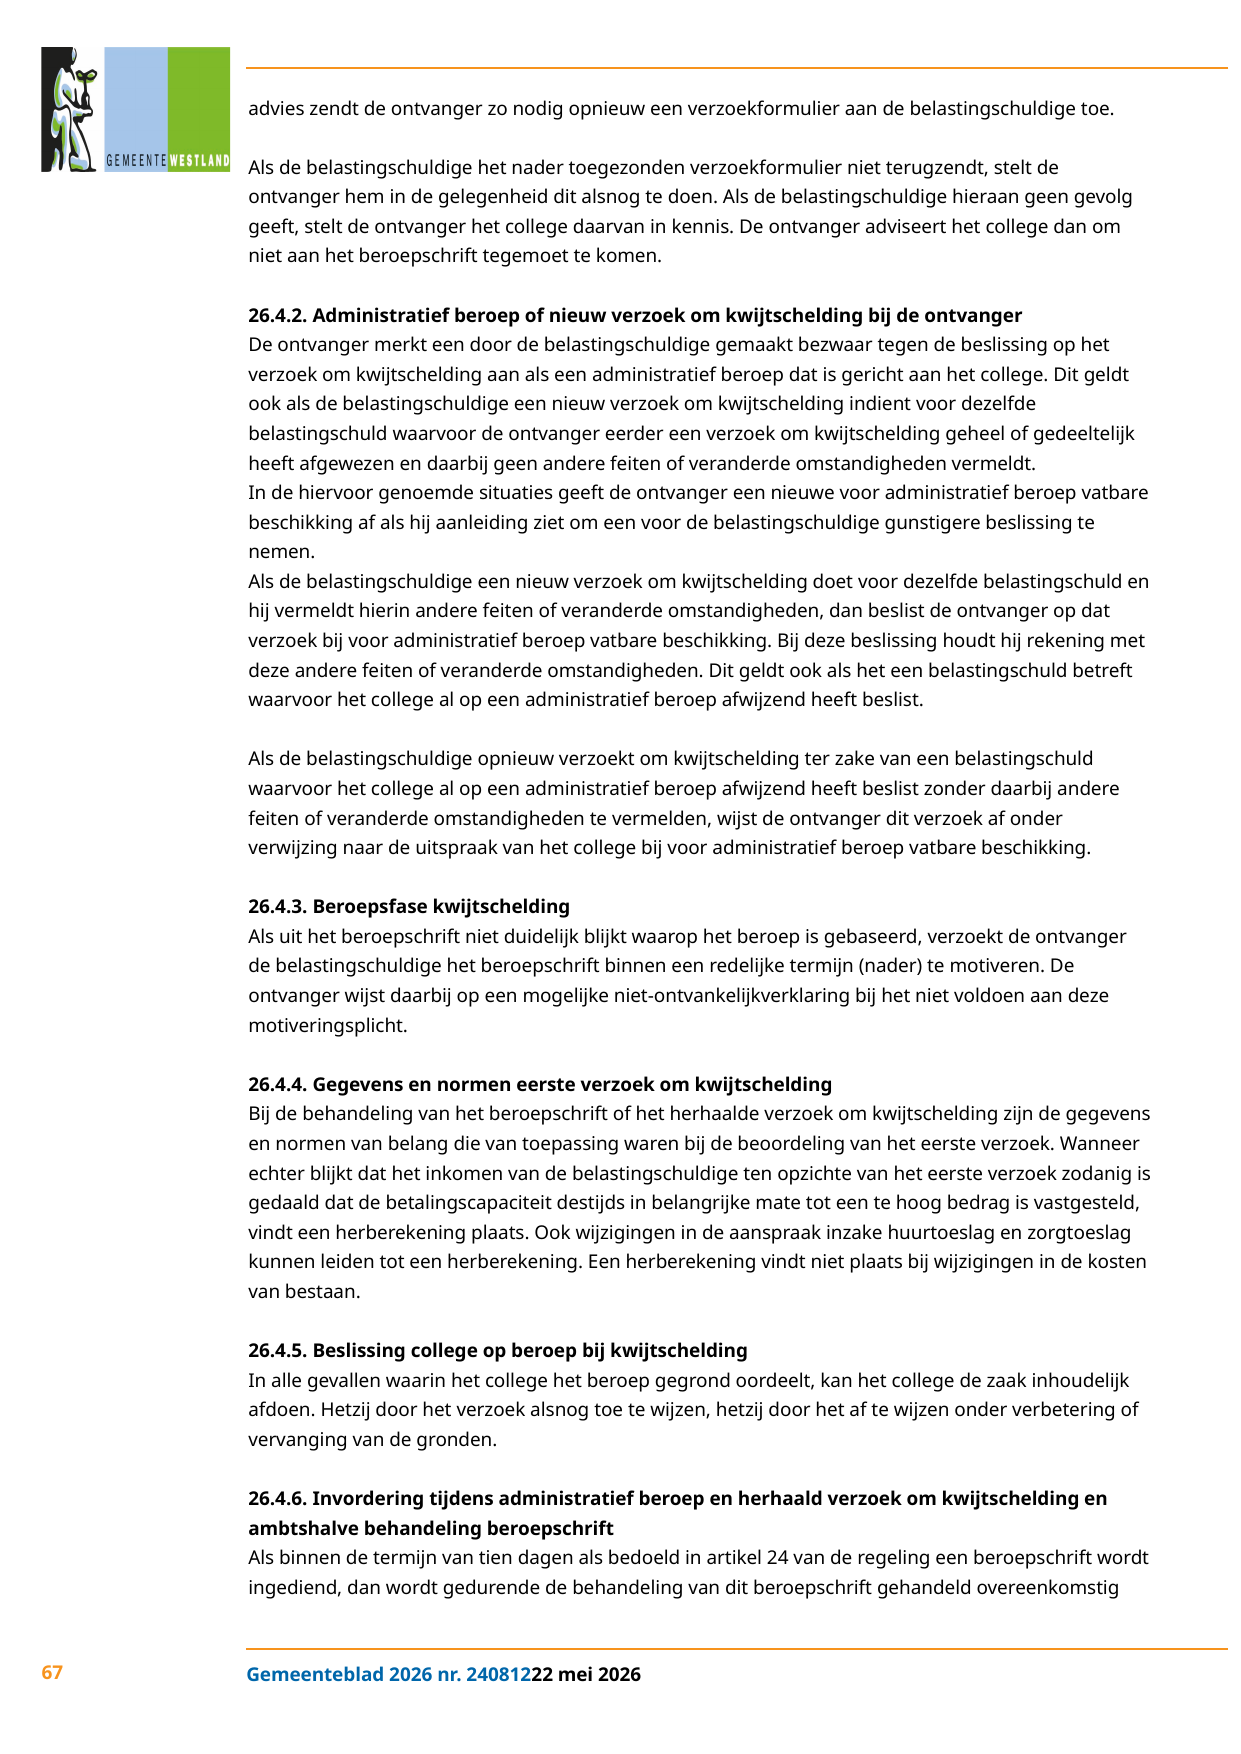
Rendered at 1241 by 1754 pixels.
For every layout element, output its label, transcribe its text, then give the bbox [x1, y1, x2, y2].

text De ontvanger merkt een door de belastingschuldige gemaakt bezwaar tegen de beslissing op het verzoek om kwijtschelding aan als een administratief beroep dat is gericht aan het college. Dit geldt ook als de belastingschuldige een nieuw verzoek om kwijtschelding indient voor dezelfde belastingschuld waarvoor de ontvanger eerder een verzoek om kwijtschelding geheel of gedeeltelijk heeft afgewezen en daarbij geen andere feiten of veranderde omstandigheden vermeldt. [248, 331, 1152, 476]
text Als binnen de termijn van tien dagen als bedoeld in artikel 24 van de regeling een beroepschrift wordt ingediend, dan wordt gedurende de behandeling van dit beroepschrift gehandeld overeenkomstig [248, 1544, 1152, 1600]
text Als de belastingschuldige een nieuw verzoek om kwijtschelding doet voor dezelfde belastingschuld en hij vermeldt hierin andere feiten of veranderde omstandigheden, dan beslist de ontvanger op dat verzoek bij voor administratief beroep vatbare beschikking. Bij deze beslissing houdt hij rekening met deze andere feiten of veranderde omstandigheden. Dit geldt ook als het een belastingschuld betreft waarvoor het college al op een administratief beroep afwijzend heeft beslist. [248, 568, 1152, 712]
picture [41, 47, 231, 172]
text Bij de behandeling van het beroepschrift of het herhaalde verzoek om kwijtschelding zijn de gegevens en normen van belang die van toepassing waren bij de beoordeling van het eerste verzoek. Wanneer echter blijkt dat het inkomen van de belastingschuldige ten opzichte van het eerste verzoek zodanig is gedaald dat de betalingscapaciteit destijds in belangrijke mate tot een te hoog bedrag is vastgesteld, vindt een herberekening plaats. Ook wijzigingen in de aanspraak inzake huurtoeslag en zorgtoeslag kunnen leiden tot een herberekening. Een herberekening vindt niet plaats bij wijzigingen in de kosten van bestaan. [248, 1101, 1152, 1304]
text In de hiervoor genoemde situaties geeft de ontvanger een nieuwe voor administratief beroep vatbare beschikking af als hij aanleiding ziet om een voor de belastingschuldige gunstigere beslissing te nemen. [248, 479, 1152, 564]
text Als uit het beroepschrift niet duidelijk blijkt waarop het beroep is gebaseerd, verzoekt de ontvanger de belastingschuldige het beroepschrift binnen een redelijke termijn (nader) te motiveren. De ontvanger wijst daarbij op een mogelijke niet-ontvankelijkverklaring bij het niet voldoen aan deze motiveringsplicht. [248, 923, 1152, 1038]
text advies zendt de ontvanger zo nodig opnieuw een verzoekformulier aan de belastingschuldige toe. [248, 95, 1152, 121]
text Als de belastingschuldige opnieuw verzoekt om kwijtschelding ter zake van een belastingschuld waarvoor het college al op een administratief beroep afwijzend heeft beslist zonder daarbij andere feiten of veranderde omstandigheden te vermelden, wijst de ontvanger dit verzoek af onder verwijzing naar de uitspraak van het college bij voor administratief beroep vatbare beschikking. [248, 746, 1152, 860]
text 26.4.5. Beslissing college op beroep bij kwijtschelding [248, 1337, 1152, 1363]
text 26.4.2. Administratief beroep of nieuw verzoek om kwijtschelding bij de ontvanger [248, 302, 1152, 328]
text In alle gevallen waarin het college het beroep gegrond oordeelt, kan het college de zaak inhoudelijk afdoen. Hetzij door het verzoek alsnog toe te wijzen, hetzij door het af te wijzen onder verbetering of vervanging van de gronden. [248, 1367, 1152, 1452]
text Als de belastingschuldige het nader toegezonden verzoekformulier niet terugzendt, stelt de ontvanger hem in de gelegenheid dit alsnog te doen. Als de belastingschuldige hieraan geen gevolg geeft, stelt de ontvanger het college daarvan in kennis. De ontvanger adviseert het college dan om niet aan het beroepschrift tegemoet te komen. [248, 154, 1152, 268]
text 26.4.4. Gegevens en normen eerste verzoek om kwijtschelding [248, 1071, 1152, 1097]
text 26.4.3. Beroepsfase kwijtschelding [248, 893, 1152, 919]
text 26.4.6. Invordering tijdens administratief beroep en herhaald verzoek om kwijtschelding en ambtshalve behandeling beroepschrift [248, 1485, 1152, 1541]
